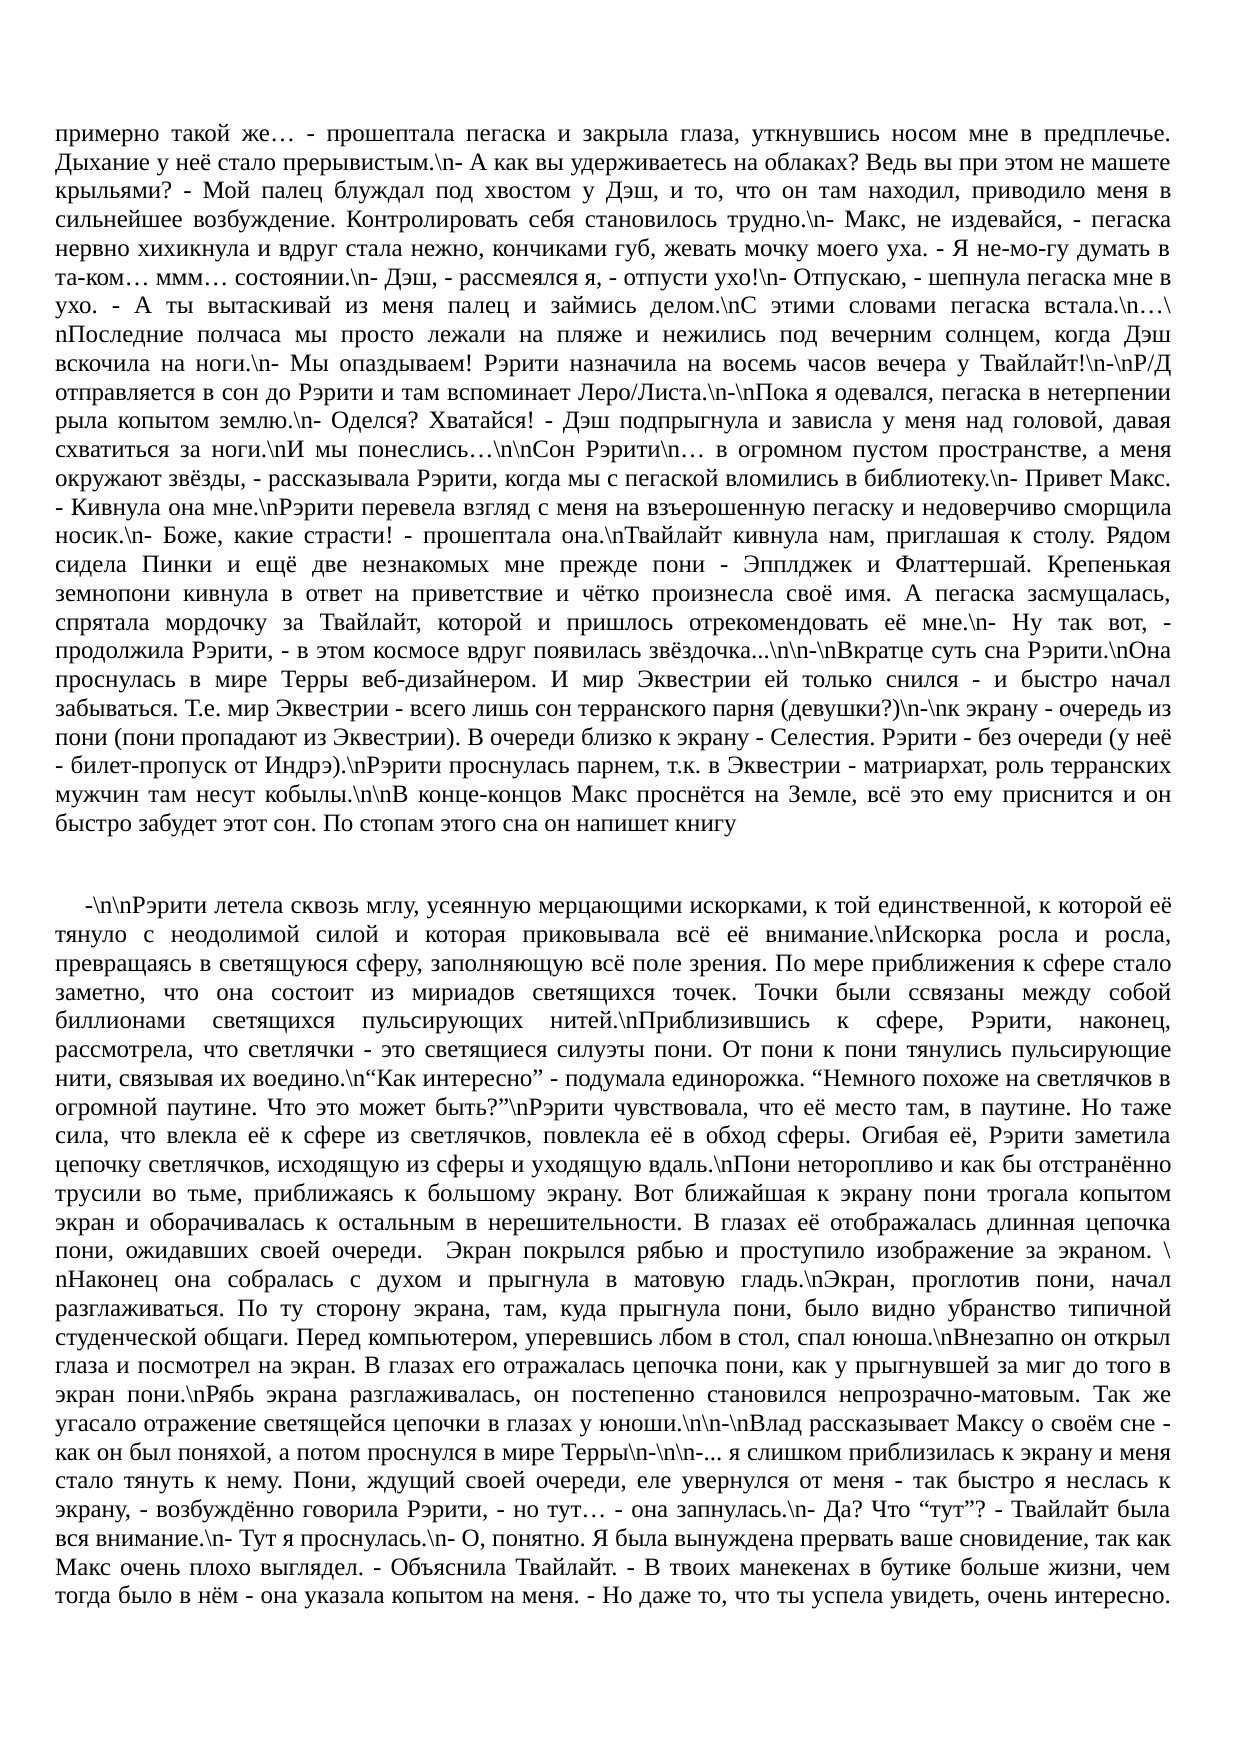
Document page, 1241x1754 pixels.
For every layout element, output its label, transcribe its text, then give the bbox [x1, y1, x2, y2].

text -\n\nРэрити летела сквозь мглу, усеянную мерцающими искорками, к той единственной, к которой её тянуло с неодолимой силой и которая приковывала всё её внимание.\nИскорка росла и росла, превращаясь в светящуюся сферу, заполняющую всё поле зрения. По мере приближения к сфере стало заметно, что она состоит из мириадов светящихся точек. Точки были ссвязаны между собой биллионами светящихся пульсирующих нитей.\nПриблизившись к сфере, Рэрити, наконец, рассмотрела, что светлячки - это светящиеся силуэты пони. От пони к пони тянулись пульсирующие нити, связывая их воедино.\n“Как интересно” - подумала единорожка. “Немного похоже на светлячков в огромной паутине. Что это может быть?”\nРэрити чувствовала, что её место там, в паутине. Но таже сила, что влекла её к сфере из светлячков, повлекла её в обход сферы. Огибая её, Рэрити заметила цепочку светлячков, исходящую из сферы и уходящую вдаль.\nПони неторопливо и как бы отстранённо трусили во тьме, приближаясь к большому экрану. Вот ближайшая к экрану пони трогала копытом экран и оборачивалась к остальным в нерешительности. В глазах её отображалась длинная цепочка пони, ожидавших своей очереди. Экран покрылся рябью и проступило изображение за экраном. \nНаконец она собралась с духом и прыгнула в матовую гладь.\nЭкран, проглотив пони, начал разглаживаться. По ту сторону экрана, там, куда прыгнула пони, было видно убранство типичной студенческой общаги. Перед компьютером, уперевшись лбом в стол, спал юноша.\nВнезапно он открыл глаза и посмотрел на экран. В глазах его отражалась цепочка пони, как у прыгнувшей за миг до того в экран пони.\nРябь экрана разглаживалась, он постепенно становился непрозрачно-матовым. Так же угасало отражение светящейся цепочки в глазах у юноши.\n\n-\nВлад рассказывает Максу о своём сне - как он был поняхой, а потом проснулся в мире Терры\n-\n\n-... я слишком приблизилась к экрану и меня стало тянуть к нему. Пони, ждущий своей очереди, еле увернулся от меня - так быстро я неслась к экрану, - возбуждённо говорила Рэрити, - но тут… - она запнулась.\n- Да? Что “тут”? - Твайлайт была вся внимание.\n- Тут я проснулась.\n- О, понятно. Я была вынуждена прервать ваше сновидение, так как Макс очень плохо выглядел. - Объяснила Твайлайт. - В твоих манекенах в бутике больше жизни, чем тогда было в нём - она указала копытом на меня. - Но даже то, что ты успела увидеть, очень интересно. [55, 891, 1172, 1609]
text примерно такой же… - прошептала пегаска и закрыла глаза, уткнувшись носом мне в предплечье. Дыхание у неё стало прерывистым.\n- А как вы удерживаетесь на облаках? Ведь вы при этом не машете крыльями? - Мой палец блуждал под хвостом у Дэш, и то, что он там находил, приводило меня в сильнейшее возбуждение. Контролировать себя становилось трудно.\n- Макс, не издевайся, - пегаска нервно хихикнула и вдруг стала нежно, кончиками губ, жевать мочку моего уха. - Я не-мо-гу думать в та-ком… ммм… состоянии.\n- Дэш, - рассмеялся я, - отпусти ухо!\n- Отпускаю, - шепнула пегаска мне в ухо. - А ты вытаскивай из меня палец и займись делом.\nС этими словами пегаска встала.\n…\nПоследние полчаса мы просто лежали на пляже и нежились под вечерним солнцем, когда Дэш вскочила на ноги.\n- Мы опаздываем! Рэрити назначила на восемь часов вечера у Твайлайт!\n-\nР/Д отправляется в сон до Рэрити и там вспоминает Леро/Листа.\n-\nПока я одевался, пегаска в нетерпении рыла копытом землю.\n- Оделся? Хватайся! - Дэш подпрыгнула и зависла у меня над головой, давая схватиться за ноги.\nИ мы понеслись…\n\nСон Рэрити\n… в огромном пустом пространстве, а меня окружают звёзды, - рассказывала Рэрити, когда мы с пегаской вломились в библиотеку.\n- Привет Макс. - Кивнула она мне.\nРэрити перевела взгляд с меня на взъерошенную пегаску и недоверчиво сморщила носик.\n- Боже, какие страсти! - прошептала она.\nТвайлайт кивнула нам, приглашая к столу. Рядом сидела Пинки и ещё две незнакомых мне прежде пони - Эпплджек и Флаттершай. Крепенькая земнопони кивнула в ответ на приветствие и чётко произнесла своё имя. А пегаска засмущалась, спрятала мордочку за Твайлайт, которой и пришлось отрекомендовать её мне.\n- Ну так вот, - продолжила Рэрити, - в этом космосе вдруг появилась звёздочка...\n\n-\nВкратце суть сна Рэрити.\nОна проснулась в мире Терры веб-дизайнером. И мир Эквестрии ей только снился - и быстро начал забываться. Т.е. мир Эквестрии - всего лишь сон терранского парня (девушки?)\n-\nк экрану - очередь из пони (пони пропадают из Эквестрии). В очереди близко к экрану - Селестия. Рэрити - без очереди (у неё - билет-пропуск от Индрэ).\nРэрити проснулась парнем, т.к. в Эквестрии - матриархат, роль терранских мужчин там несут кобылы.\n\nВ конце-концов Макс проснётся на Земле, всё это ему приснится и он быстро забудет этот сон. По стопам этого сна он напишет книгу [55, 118, 1172, 837]
